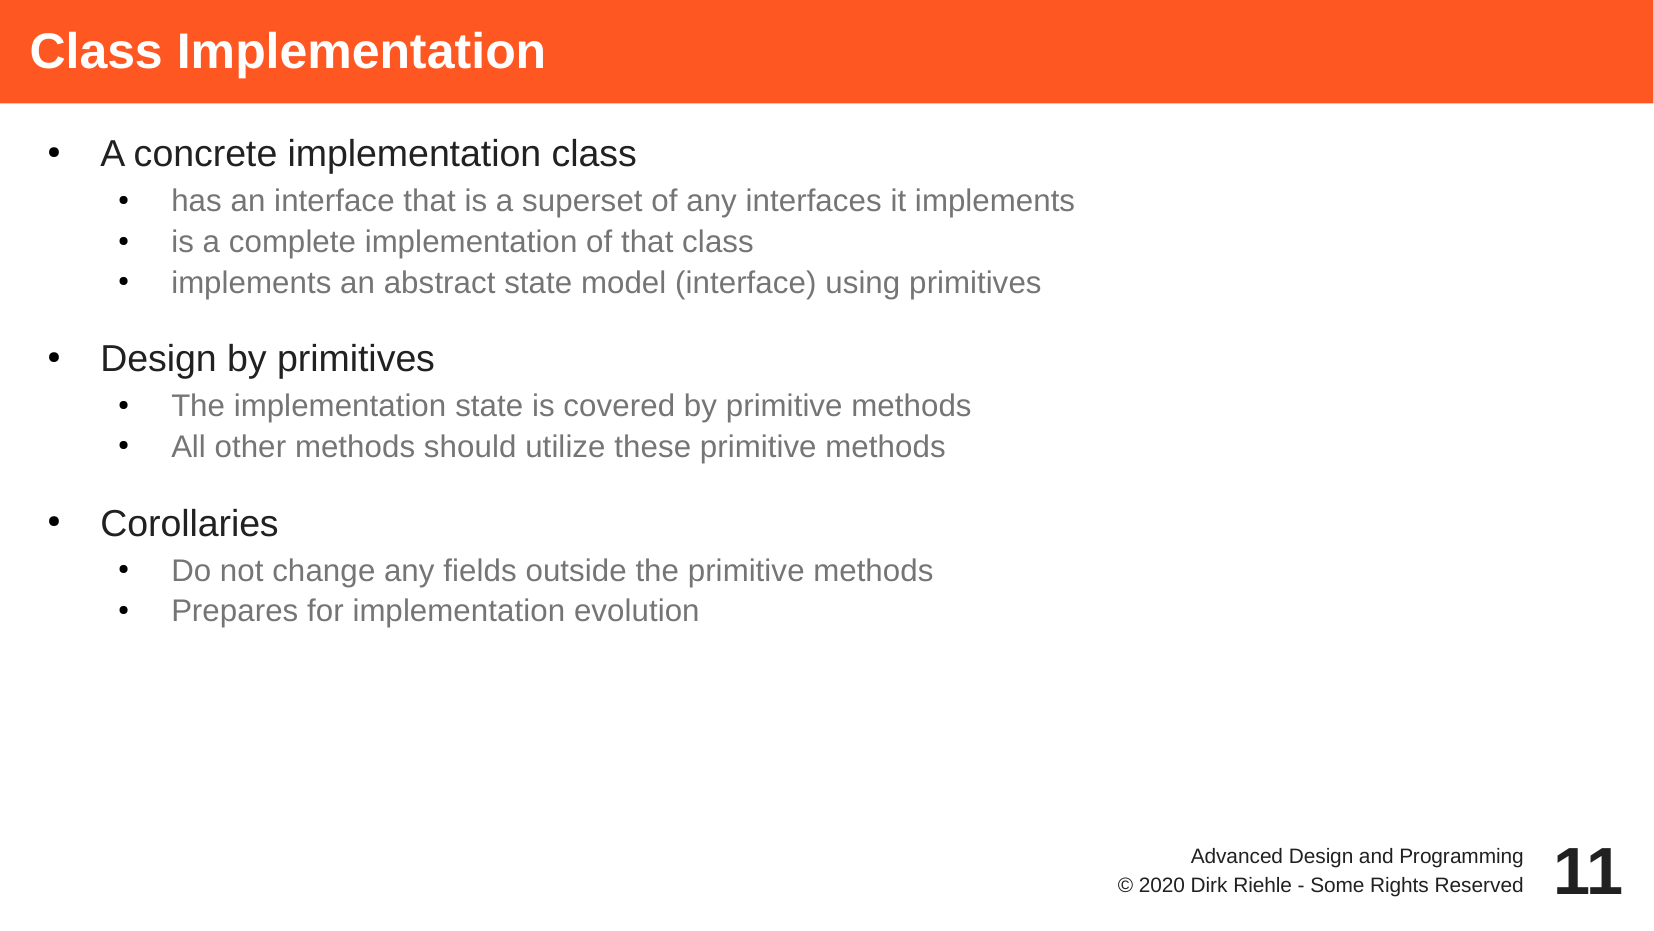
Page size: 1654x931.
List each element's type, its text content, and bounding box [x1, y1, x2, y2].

list A concrete implementation class has an interface that is a superset of any interfaces it implements is a complete implementation of that class implements an abstract state model (interface) using primitives Design by primitives The implementation state is covered by primitive methods All other methods should utilize these primitive methods Corollaries Do not change any fields outside the primitive methods Prepares for implementation evolution [29, 132, 1625, 813]
title Class Implementation [0, 0, 1654, 104]
